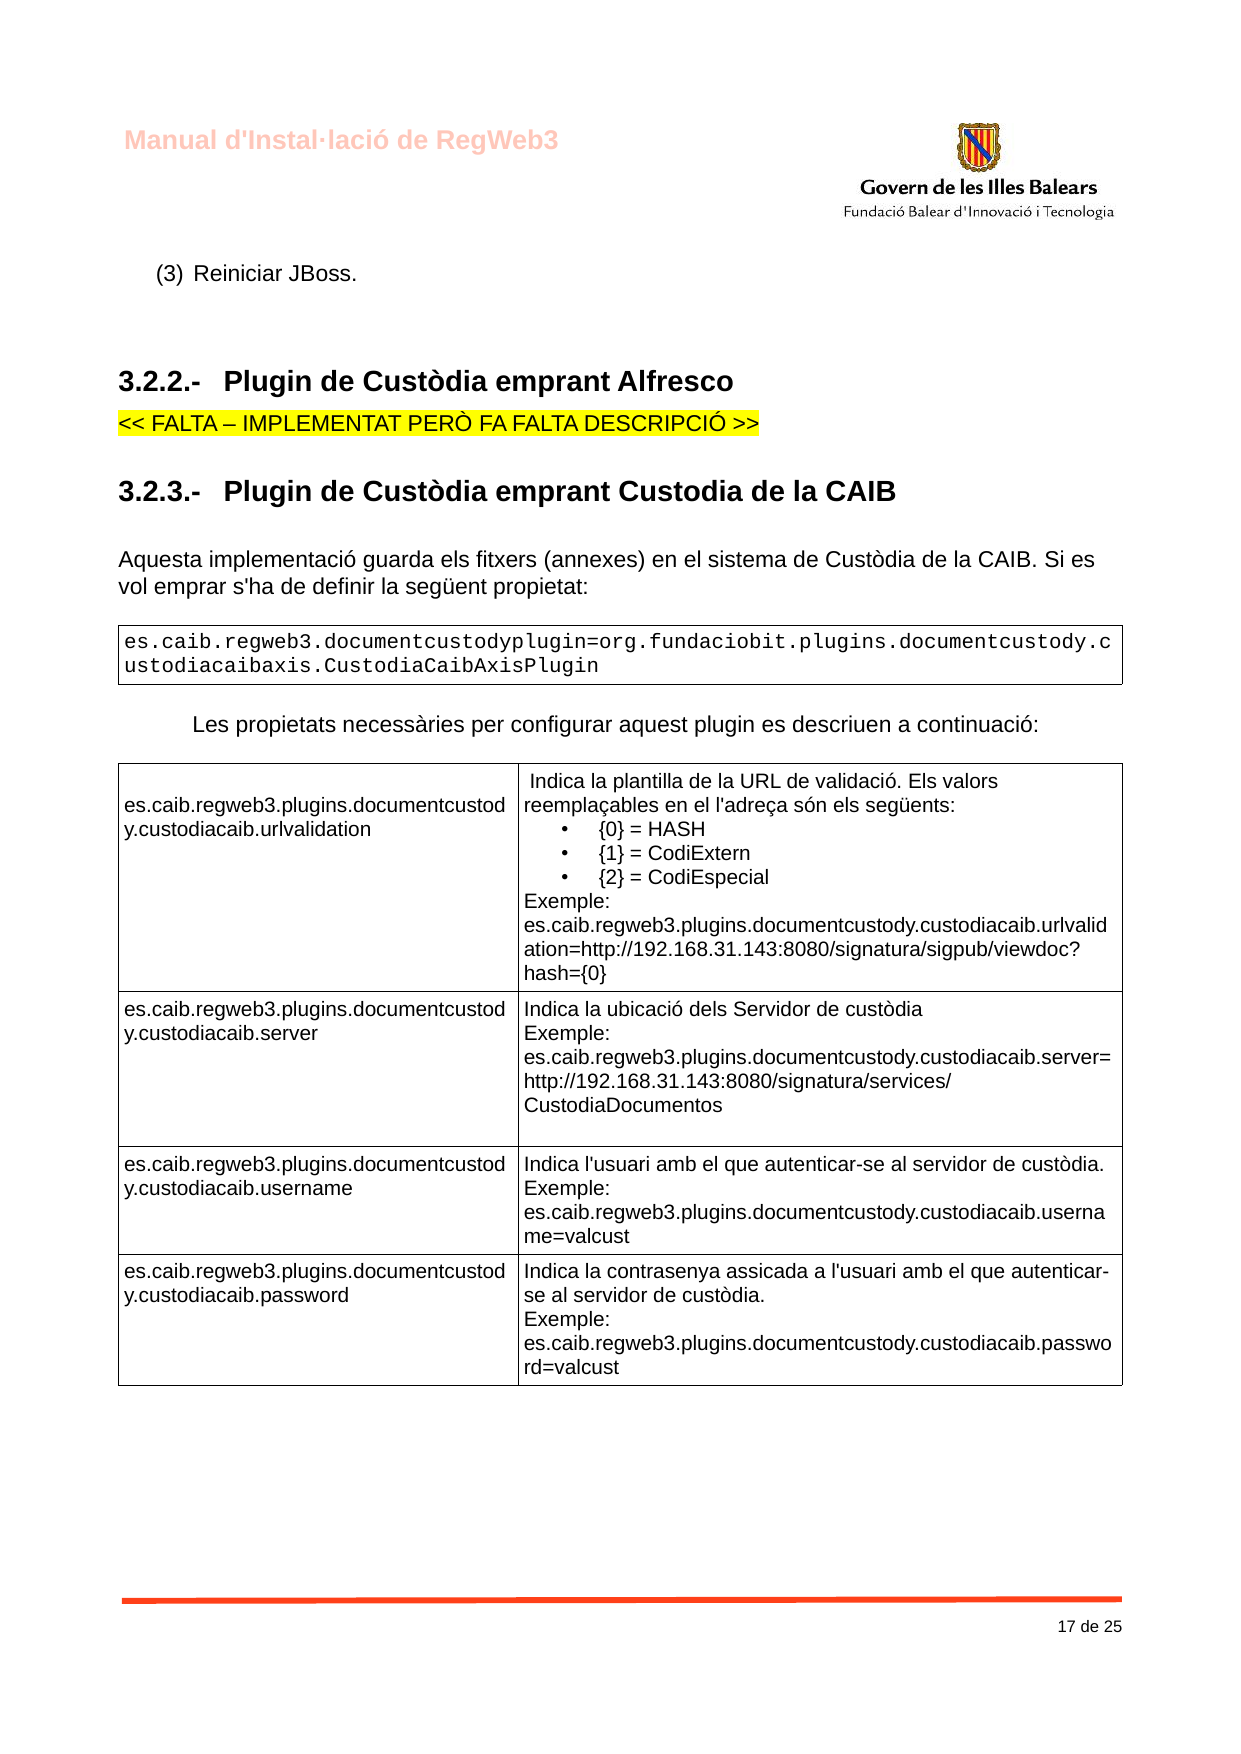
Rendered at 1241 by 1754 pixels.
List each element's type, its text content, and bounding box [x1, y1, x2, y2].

picture [840, 123, 1117, 220]
table_cell Indica la ubicació dels Servidor de custòdia Exemple: es.caib.regweb3.plugins.documentcustody.custodiacaib.server=http://192.168.31.143:8080/signatura/services/CustodiaDocumentos [519, 992, 1122, 1146]
text Aquesta implementació guarda els fitxers (annexes) en el sistema de Custòdia de la CAIB. Si es vol emprar s'ha de definir la següent propietat: [118, 546, 1122, 599]
text << FALTA – IMPLEMENTAT PERÒ FA FALTA DESCRIPCIÓ >> [118, 410, 1122, 436]
subtitle Plugin de Custòdia emprant Alfresco [118, 364, 1122, 397]
subtitle Plugin de Custòdia emprant Custodia de la CAIB [118, 474, 1122, 507]
table_header es.caib.regweb3.plugins.documentcustody.custodiacaib.urlvalidation [119, 764, 518, 991]
table_cell es.caib.regweb3.plugins.documentcustody.custodiacaib.username [119, 1147, 518, 1253]
table_cell es.caib.regweb3.plugins.documentcustody.custodiacaib.server [119, 992, 518, 1146]
table_cell Indica la contrasenya assicada a l'usuari amb el que autenticar-se al servidor de custòdia. Exemple: es.caib.regweb3.plugins.documentcustody.custodiacaib.password=valcust [519, 1255, 1122, 1385]
text Les propietats necessàries per configurar aquest plugin es descriuen a continuació: [118, 711, 1122, 737]
table_header Indica la plantilla de la URL de validació. Els valors reemplaçables en el l'adreça són els següents: {0} = HASH {1} = CodiExtern {2} = CodiEspecial Exemple: es.caib.regweb3.plugins.documentcustody.custodiacaib.urlvalidation=http://192.168.31.143:8080/signatura/sigpub/viewdoc?hash={0} [519, 764, 1122, 991]
list Reiniciar JBoss. [156, 260, 1122, 286]
table_cell es.caib.regweb3.plugins.documentcustody.custodiacaib.password [119, 1255, 518, 1385]
table_cell Indica l'usuari amb el que autenticar-se al servidor de custòdia. Exemple: es.caib.regweb3.plugins.documentcustody.custodiacaib.username=valcust [519, 1147, 1122, 1253]
table_header es.caib.regweb3.documentcustodyplugin=org.fundaciobit.plugins.documentcustody.custodiacaibaxis.CustodiaCaibAxisPlugin [119, 626, 1122, 684]
